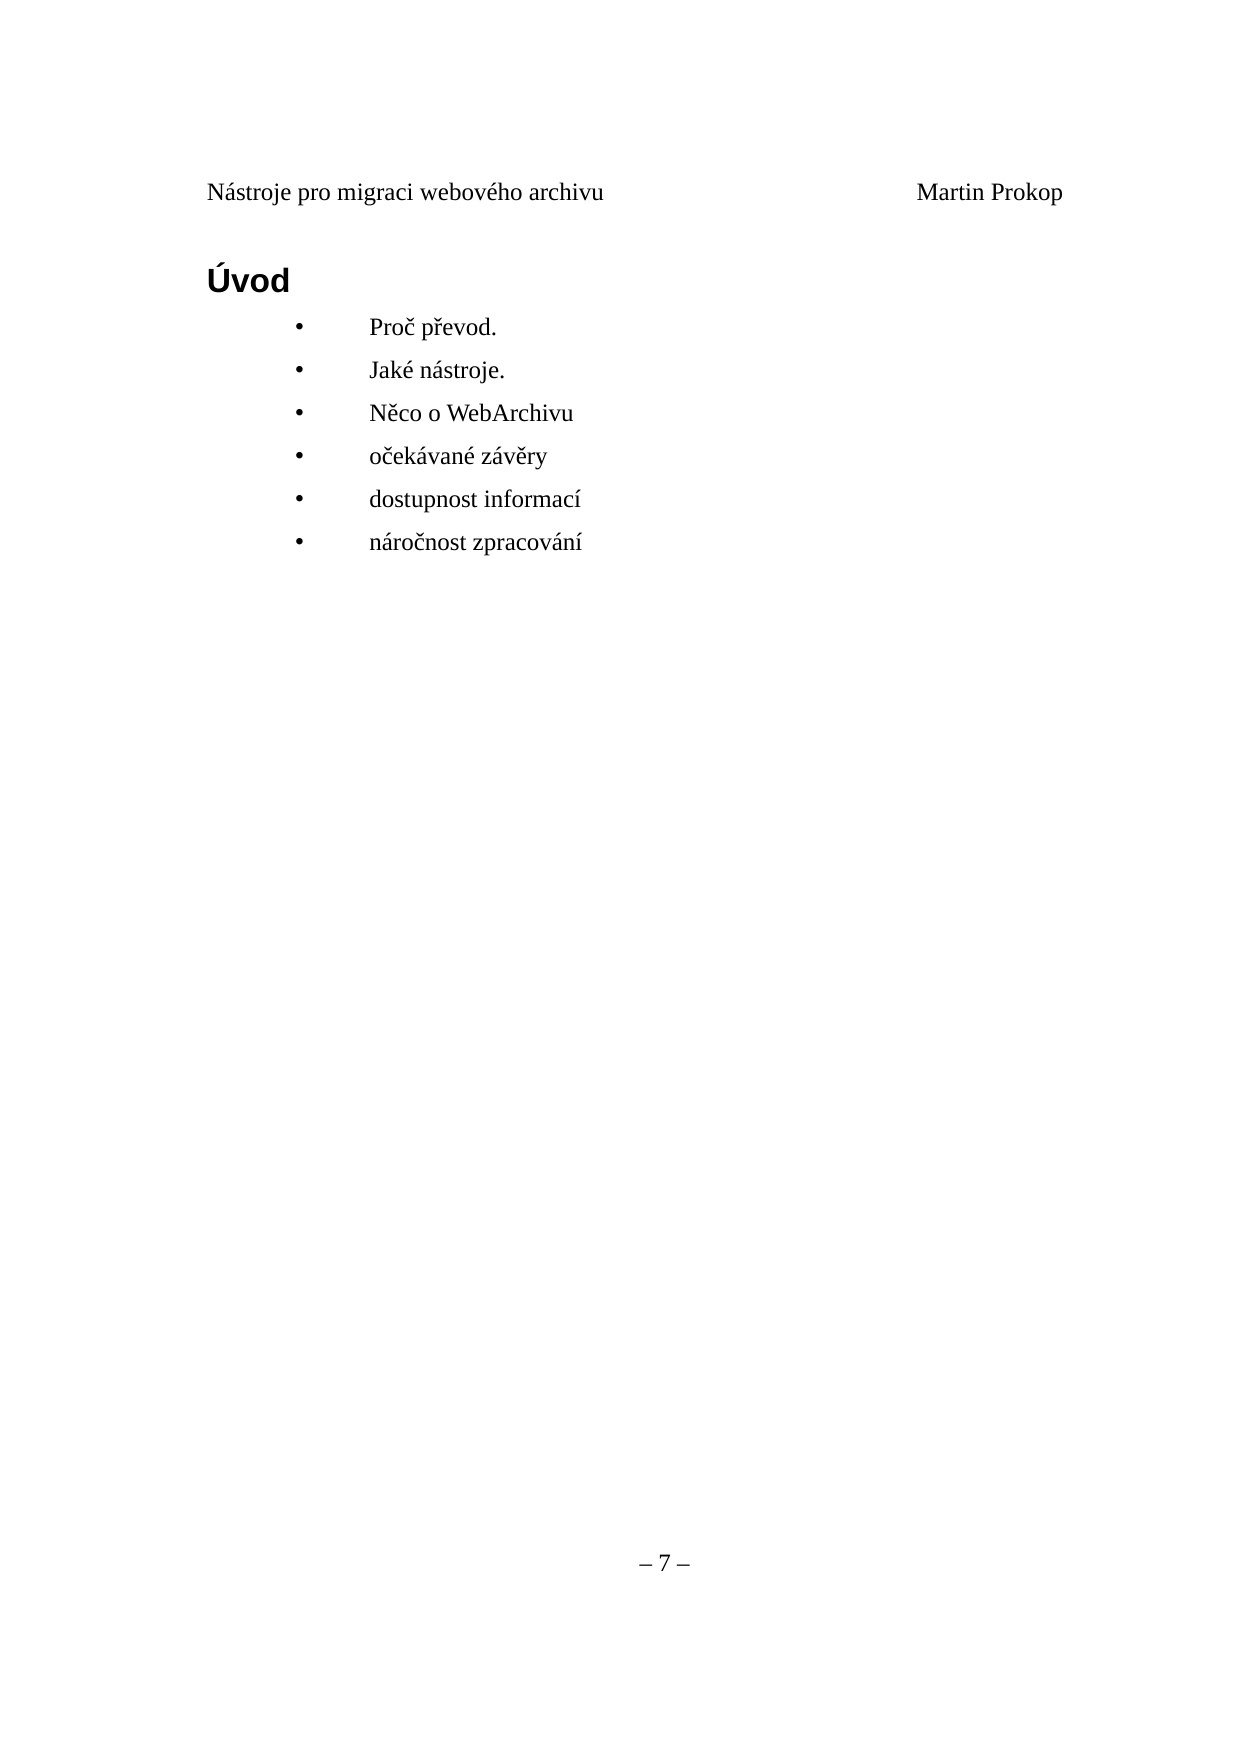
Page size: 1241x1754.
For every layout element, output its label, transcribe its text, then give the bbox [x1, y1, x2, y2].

list dostupnost informací [295, 484, 1063, 513]
list Něco o WebArchivu [295, 398, 1063, 427]
list Proč převod. [295, 312, 1063, 340]
subtitle Úvod [207, 260, 1063, 299]
list Jaké nástroje. [295, 355, 1063, 383]
list očekávané závěry [295, 441, 1063, 470]
list náročnost zpracování [295, 527, 1063, 556]
